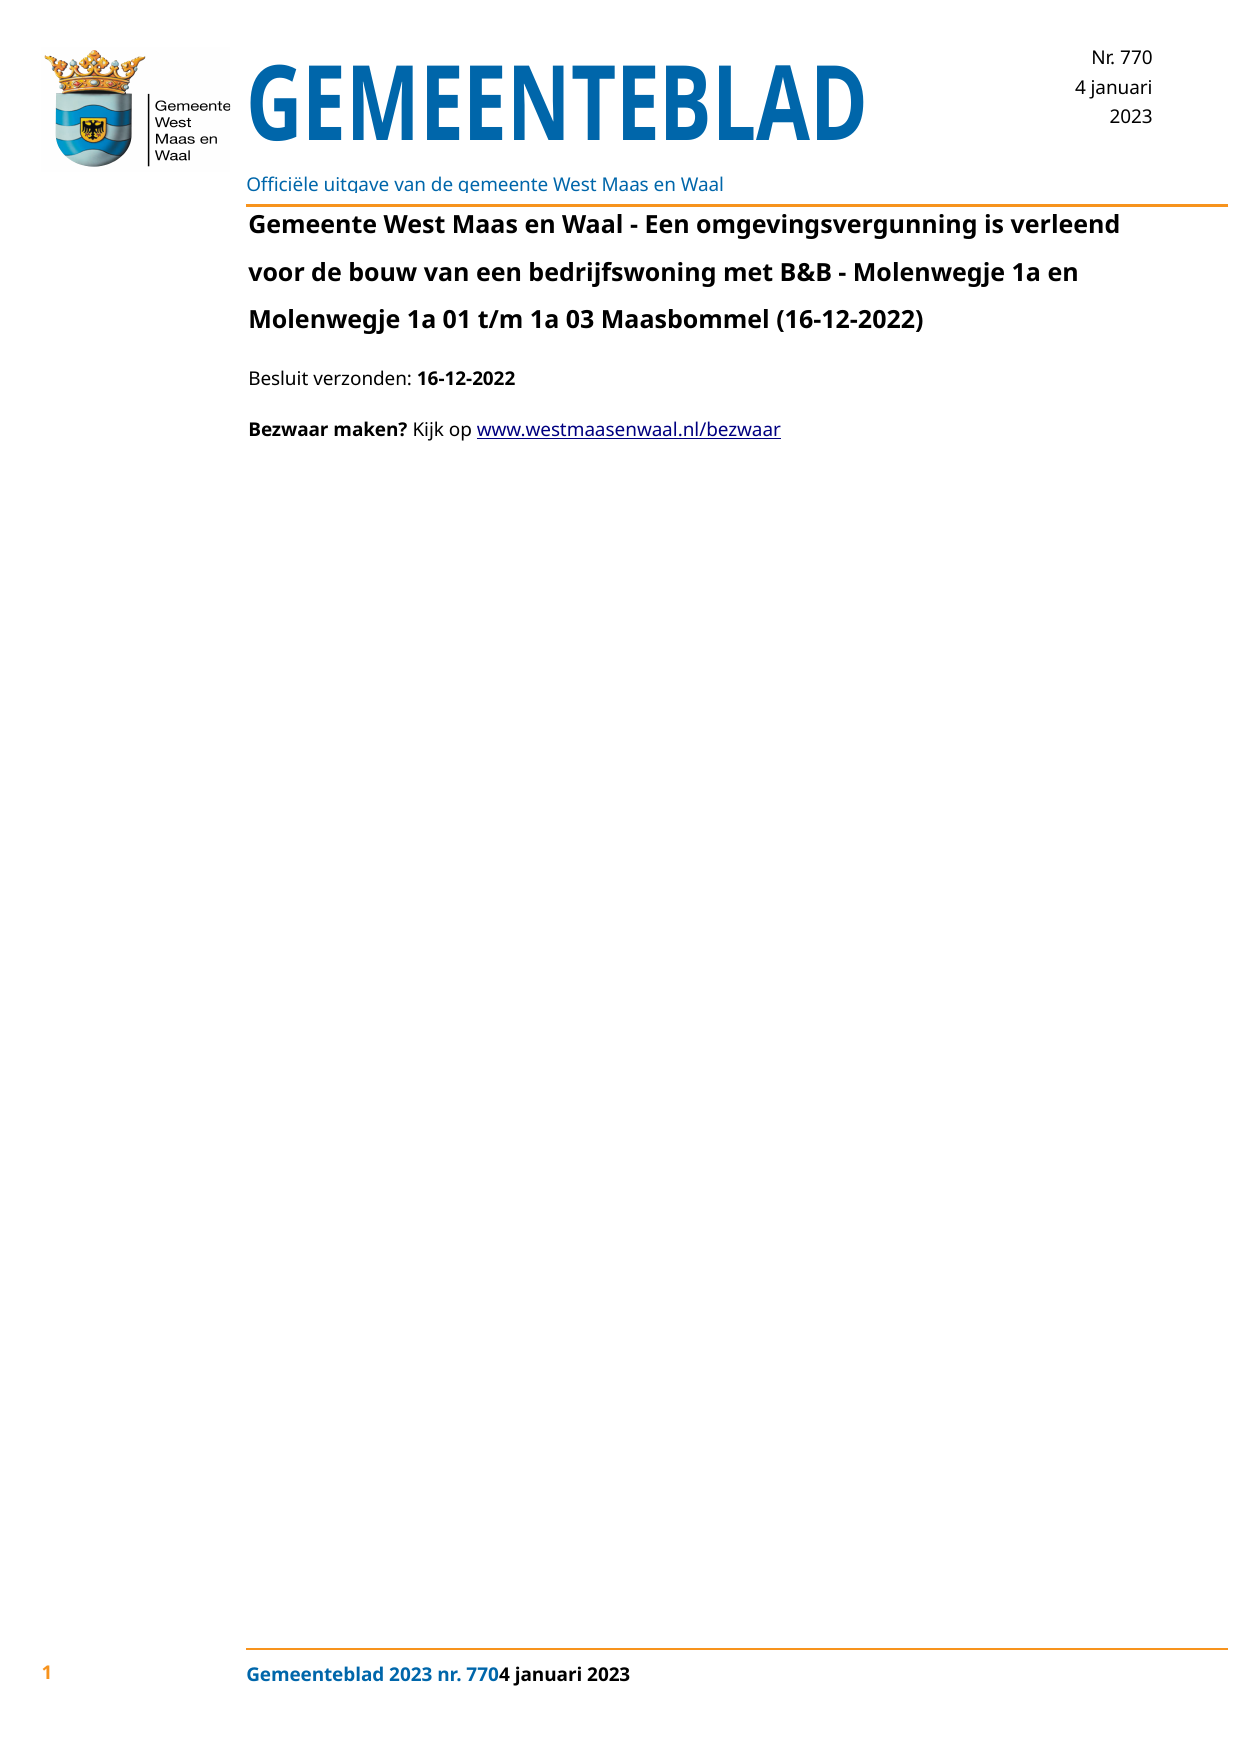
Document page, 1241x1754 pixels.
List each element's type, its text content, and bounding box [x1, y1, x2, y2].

text Bezwaar maken? Kijk op www.westmaasenwaal.nl/bezwaar [248, 416, 1152, 442]
picture [41, 47, 231, 172]
text Besluit verzonden: 16-12-2022 [248, 366, 1152, 391]
text Gemeente West Maas en Waal - Een omgevingsvergunning is verleend voor de bouw van een bedrijfswoning met B&B - Molenwegje 1a en Molenwegje 1a 01 t/m 1a 03 Maasbommel (16-12-2022) [248, 207, 1152, 336]
